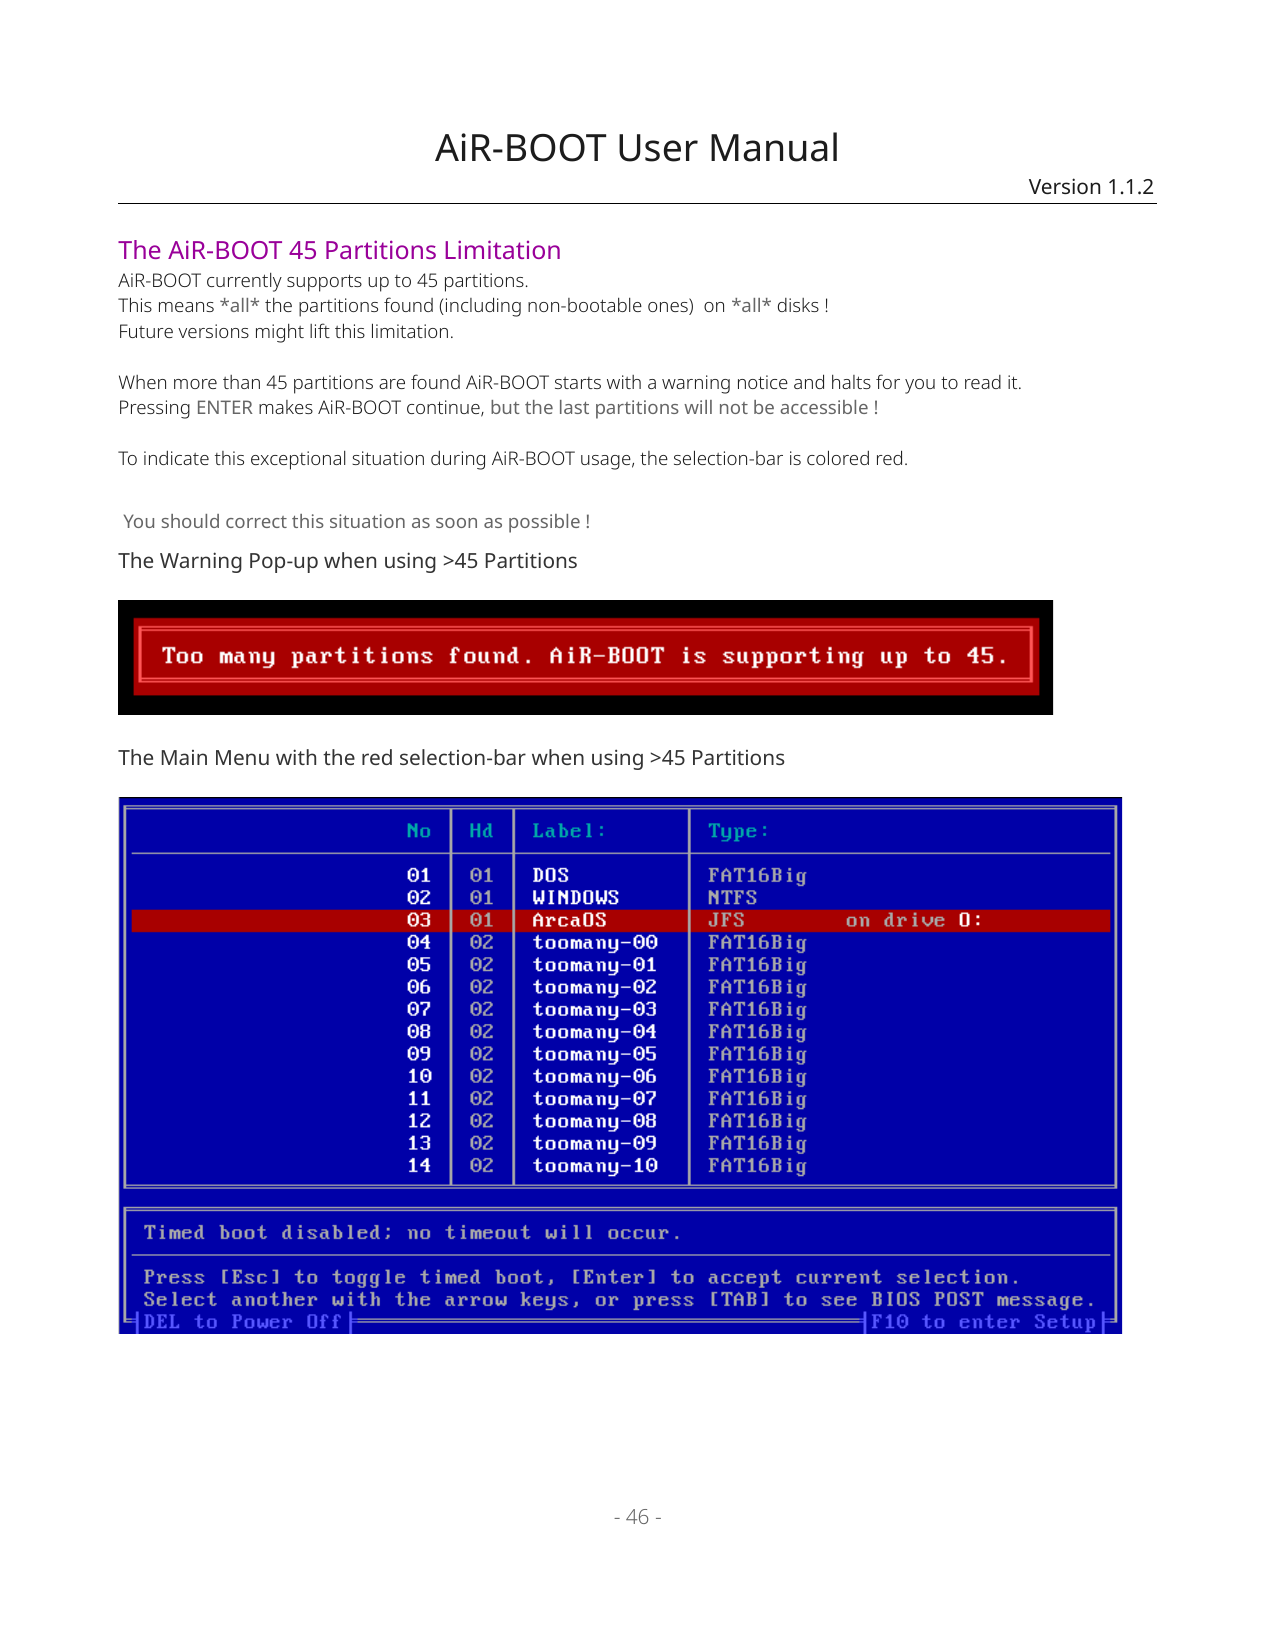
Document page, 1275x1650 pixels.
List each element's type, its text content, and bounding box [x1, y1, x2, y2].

text AiR-BOOT currently supports up to 45 partitions. This means *all* the partitions found (including non-bootable ones) on *all* disks ! Future versions might lift this limitation. When more than 45 partitions are found AiR-BOOT starts with a warning notice and halts for you to read it. Pressing ENTER makes AiR-BOOT continue, but the last partitions will not be accessible ! To indicate this exceptional situation during AiR-BOOT usage, the selection-bar is colored red. [118, 267, 1157, 471]
text You should correct this situation as soon as possible ! [118, 483, 1157, 534]
text The Main Menu with the red selection-bar when using >45 Partitions [118, 743, 1157, 772]
picture [118, 600, 1054, 715]
picture [118, 797, 1123, 1334]
subtitle The AiR-BOOT 45 Partitions Limitation [118, 233, 1157, 267]
text The Warning Pop-up when using >45 Partitions [118, 546, 1157, 574]
